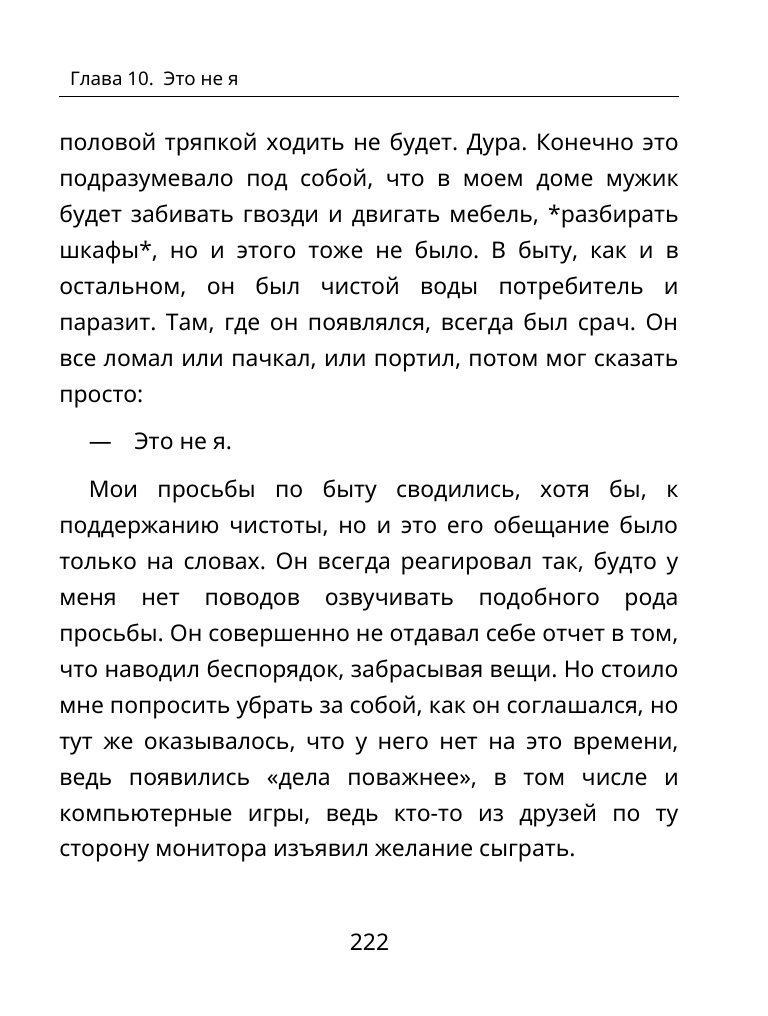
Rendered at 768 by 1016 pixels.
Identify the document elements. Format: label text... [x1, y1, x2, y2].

text половой тряпкой ходить не будет. Дура. Конечно это подразумевало под собой, что в моем доме мужик будет забивать гвозди и двигать мебель, *разбирать шкафы*, но и этого тоже не было. В быту, как и в остальном, он был чистой воды потребитель и паразит. Там, где он появлялся, всегда был срач. Он все ломал или пачкал, или портил, потом мог сказать просто: [59, 126, 679, 409]
text Мои просьбы по быту сводились, хотя бы, к поддержанию чистоты, но и это его обещание было только на словах. Он всегда реагировал так, будто у меня нет поводов озвучивать подобного рода просьбы. Он совершенно не отдавал себе отчет в том, что наводил беспорядок, забрасывая вещи. Но стоило мне попросить убрать за собой, как он соглашался, но тут же оказывалось, что у него нет на это времени, ведь появились «дела поважнее», в том числе и компьютерные игры, ведь кто-то из друзей по ту сторону монитора изъявил желание сыграть. [59, 473, 679, 864]
list Это не я. [59, 425, 679, 457]
